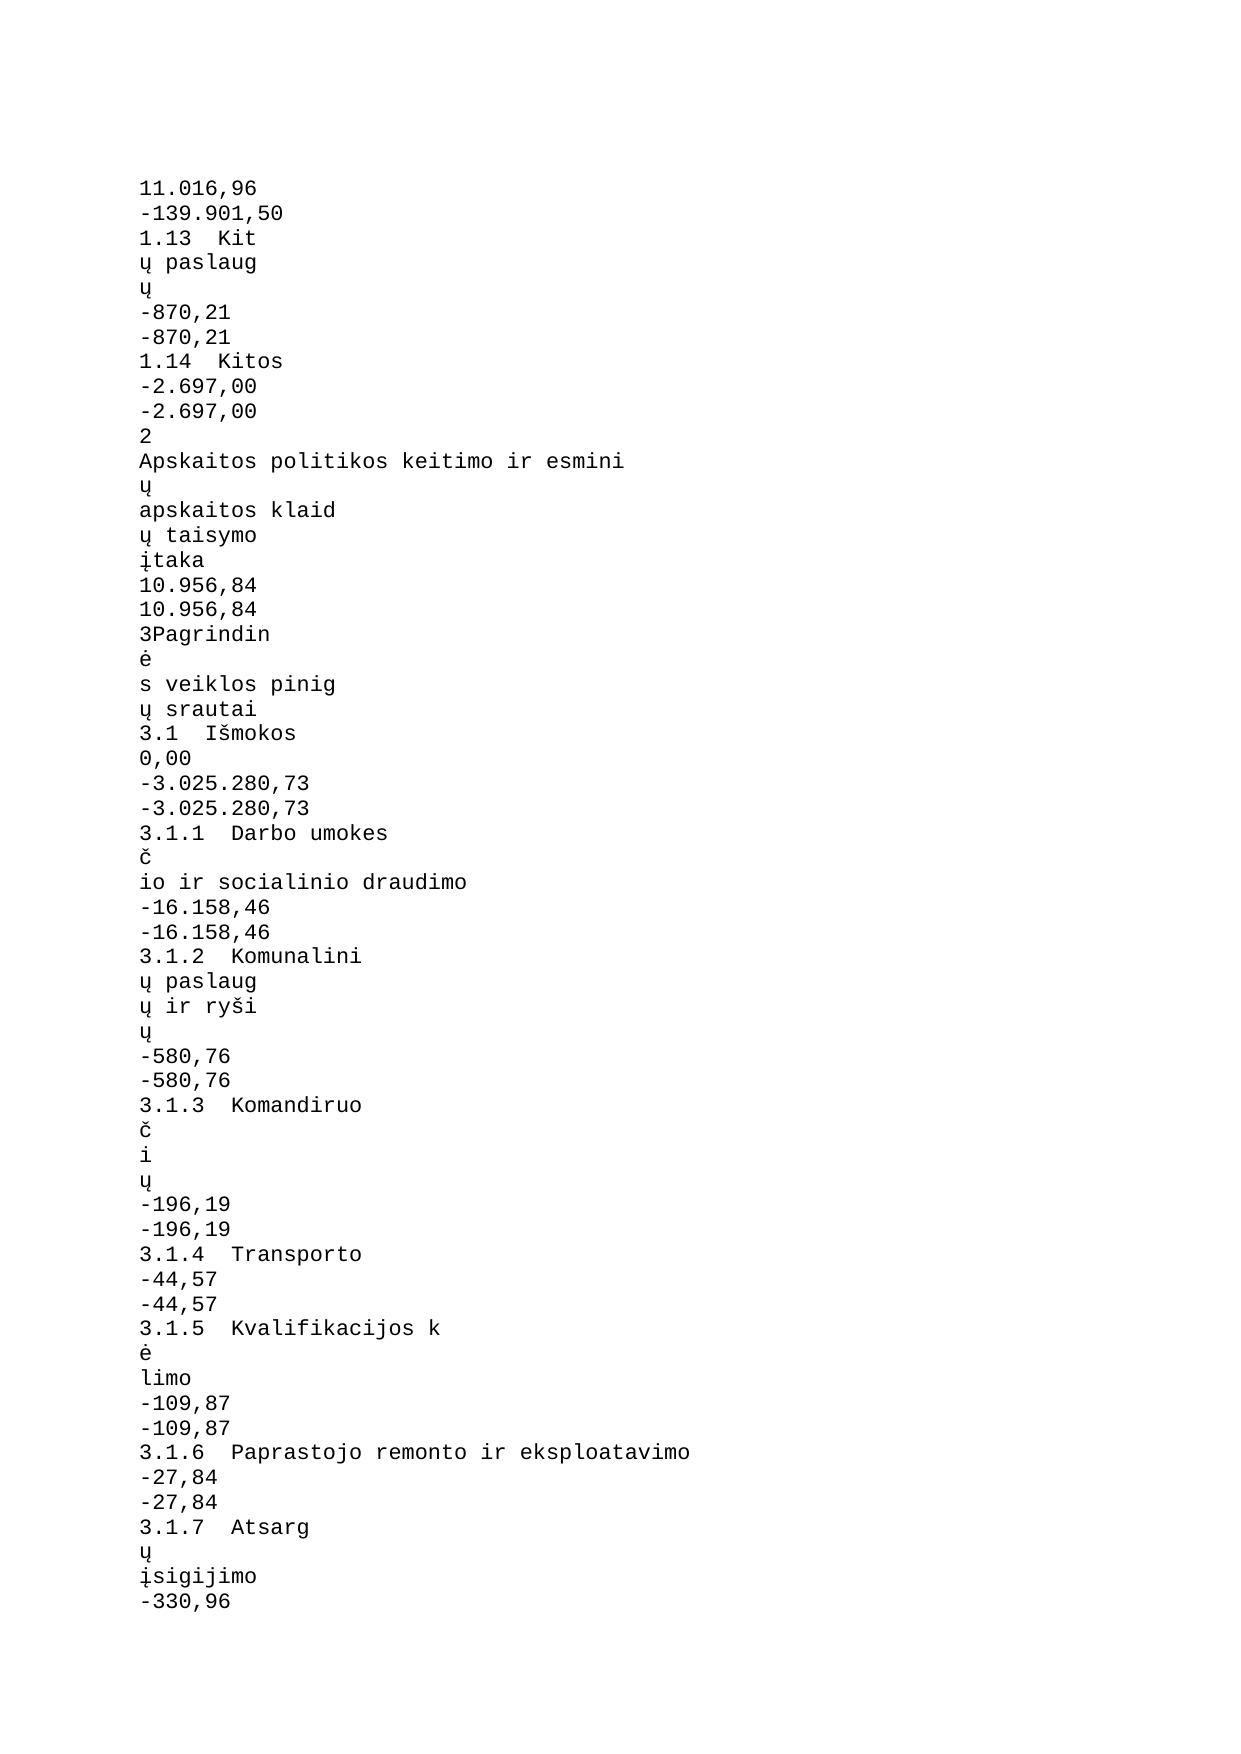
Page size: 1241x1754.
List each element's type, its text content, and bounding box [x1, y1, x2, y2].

text apskaitos klaid [139, 499, 1101, 524]
text 3.1.5 Kvalifikacijos k [139, 1318, 1101, 1342]
text 0,00 [139, 747, 1101, 772]
text 2 [139, 425, 1101, 450]
text -196,19 [139, 1194, 1101, 1218]
text -27,84 [139, 1491, 1101, 1516]
text -27,84 [139, 1466, 1101, 1491]
text -580,76 [139, 1070, 1101, 1094]
text Apskaitos politikos keitimo ir esmini [139, 450, 1101, 475]
text 10.956,84 [139, 574, 1101, 599]
text 11.016,96 [139, 177, 1101, 202]
text -2.697,00 [139, 376, 1101, 400]
text 10.956,84 [139, 599, 1101, 623]
text ų [139, 475, 1101, 499]
text č [139, 847, 1101, 871]
text ų paslaug [139, 971, 1101, 995]
text ų [139, 276, 1101, 301]
text limo [139, 1367, 1101, 1392]
text -16.158,46 [139, 896, 1101, 921]
text i [139, 1144, 1101, 1169]
text 3.1.6 Paprastojo remonto ir eksploatavimo [139, 1442, 1101, 1466]
text ė [139, 1342, 1101, 1367]
text ų [139, 1169, 1101, 1194]
text ų paslaug [139, 252, 1101, 276]
text ų [139, 1020, 1101, 1045]
text -3.025.280,73 [139, 797, 1101, 822]
text io ir socialinio draudimo [139, 871, 1101, 896]
text įtaka [139, 549, 1101, 574]
text 1.13 Kit [139, 227, 1101, 252]
text -870,21 [139, 301, 1101, 326]
text -139.901,50 [139, 202, 1101, 227]
text 3.1.4 Transporto [139, 1243, 1101, 1268]
text -44,57 [139, 1293, 1101, 1318]
text s veiklos pinig [139, 673, 1101, 698]
text ų taisymo [139, 524, 1101, 549]
text 3.1.1 Darbo umokes [139, 822, 1101, 847]
text 3.1 Išmokos [139, 723, 1101, 747]
text -3.025.280,73 [139, 772, 1101, 797]
text 1.14 Kitos [139, 351, 1101, 376]
text -330,96 [139, 1590, 1101, 1615]
text -196,19 [139, 1218, 1101, 1243]
text č [139, 1119, 1101, 1144]
text -2.697,00 [139, 400, 1101, 425]
text -870,21 [139, 326, 1101, 351]
text ų srautai [139, 698, 1101, 723]
text 3.1.7 Atsarg [139, 1516, 1101, 1541]
text ų ir ryši [139, 995, 1101, 1020]
text -580,76 [139, 1045, 1101, 1070]
text 3.1.3 Komandiruo [139, 1094, 1101, 1119]
text -16.158,46 [139, 921, 1101, 946]
text -109,87 [139, 1392, 1101, 1417]
text ė [139, 648, 1101, 673]
text 3.1.2 Komunalini [139, 946, 1101, 971]
text įsigijimo [139, 1566, 1101, 1590]
text ų [139, 1541, 1101, 1566]
text -44,57 [139, 1268, 1101, 1293]
text -109,87 [139, 1417, 1101, 1442]
text 3Pagrindin [139, 623, 1101, 648]
